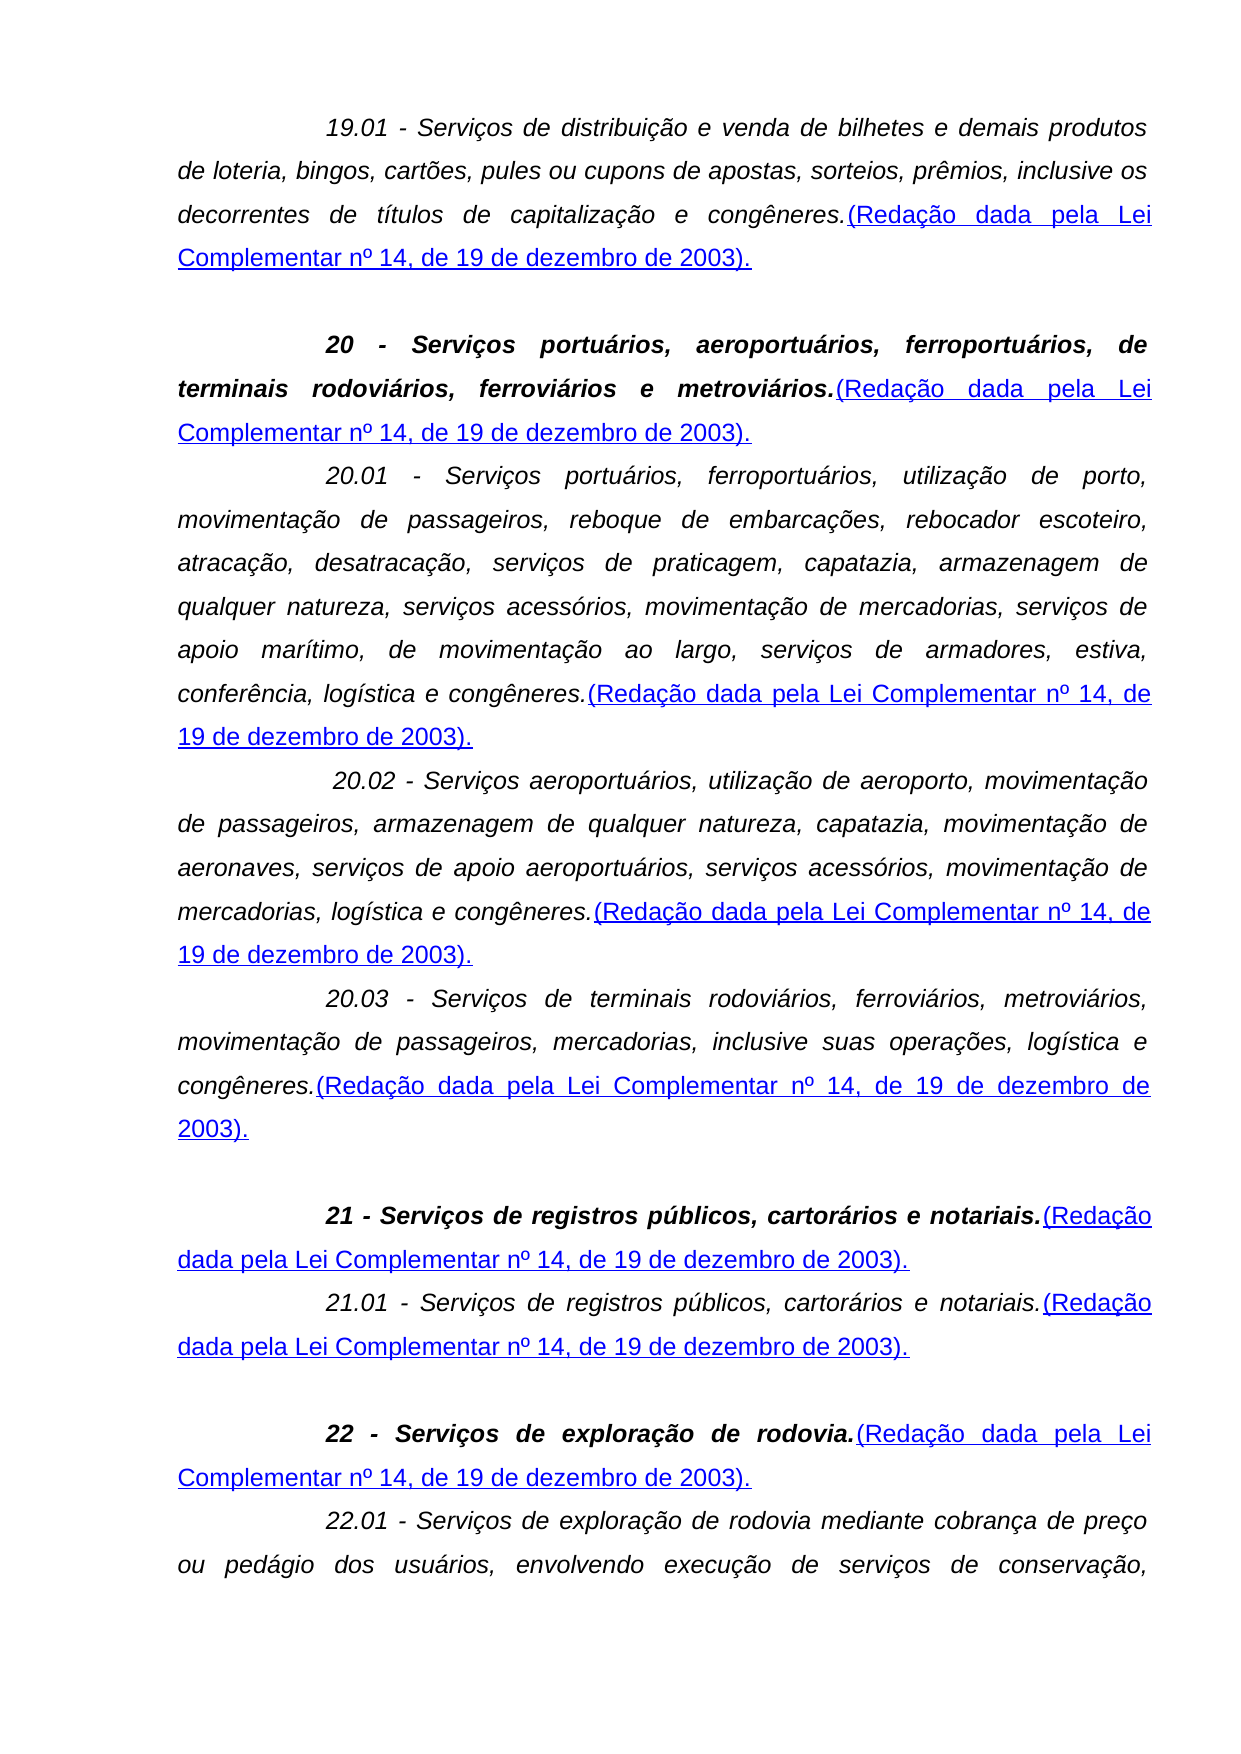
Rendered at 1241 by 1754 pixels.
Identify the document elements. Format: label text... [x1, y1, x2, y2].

text 21.01 - Serviços de registros públicos, cartorários e notariais.(Redação dada pela Lei Complementar nº 14, de 19 de dezembro de 2003). [177, 1288, 1152, 1361]
text 22 - Serviços de exploração de rodovia.(Redação dada pela Lei Complementar nº 14, de 19 de dezembro de 2003). [177, 1419, 1152, 1491]
text 20 - Serviços portuários, aeroportuários, ferroportuários, de terminais rodoviários, ferroviários e metroviários.(Redação dada pela Lei Complementar nº 14, de 19 de dezembro de 2003). [177, 330, 1152, 446]
text 19.01 - Serviços de distribuição e venda de bilhetes e demais produtos de loteria, bingos, cartões, pules ou cupons de apostas, sorteios, prêmios, inclusive os decorrentes de títulos de capitalização e congêneres.(Redação dada pela Lei Complementar nº 14, de 19 de dezembro de 2003). [177, 113, 1152, 272]
text 20.02 - Serviços aeroportuários, utilização de aeroporto, movimentação de passageiros, armazenagem de qualquer natureza, capatazia, movimentação de aeronaves, serviços de apoio aeroportuários, serviços acessórios, movimentação de mercadorias, logística e congêneres.(Redação dada pela Lei Complementar nº 14, de 19 de dezembro de 2003). [177, 766, 1152, 969]
text 21 - Serviços de registros públicos, cartorários e notariais.(Redação dada pela Lei Complementar nº 14, de 19 de dezembro de 2003). [177, 1201, 1152, 1274]
text 20.03 - Serviços de terminais rodoviários, ferroviários, metroviários, movimentação de passageiros, mercadorias, inclusive suas operações, logística e congêneres.(Redação dada pela Lei Complementar nº 14, de 19 de dezembro de 2003). [177, 983, 1152, 1143]
text 22.01 - Serviços de exploração de rodovia mediante cobrança de preço ou pedágio dos usuários, envolvendo execução de serviços de conservação, [177, 1506, 1152, 1578]
text 20.01 - Serviços portuários, ferroportuários, utilização de porto, movimentação de passageiros, reboque de embarcações, rebocador escoteiro, atracação, desatracação, serviços de praticagem, capatazia, armazenagem de qualquer natureza, serviços acessórios, movimentação de mercadorias, serviços de apoio marítimo, de movimentação ao largo, serviços de armadores, estiva, conferência, logística e congêneres.(Redação dada pela Lei Complementar nº 14, de 19 de dezembro de 2003). [177, 461, 1152, 751]
